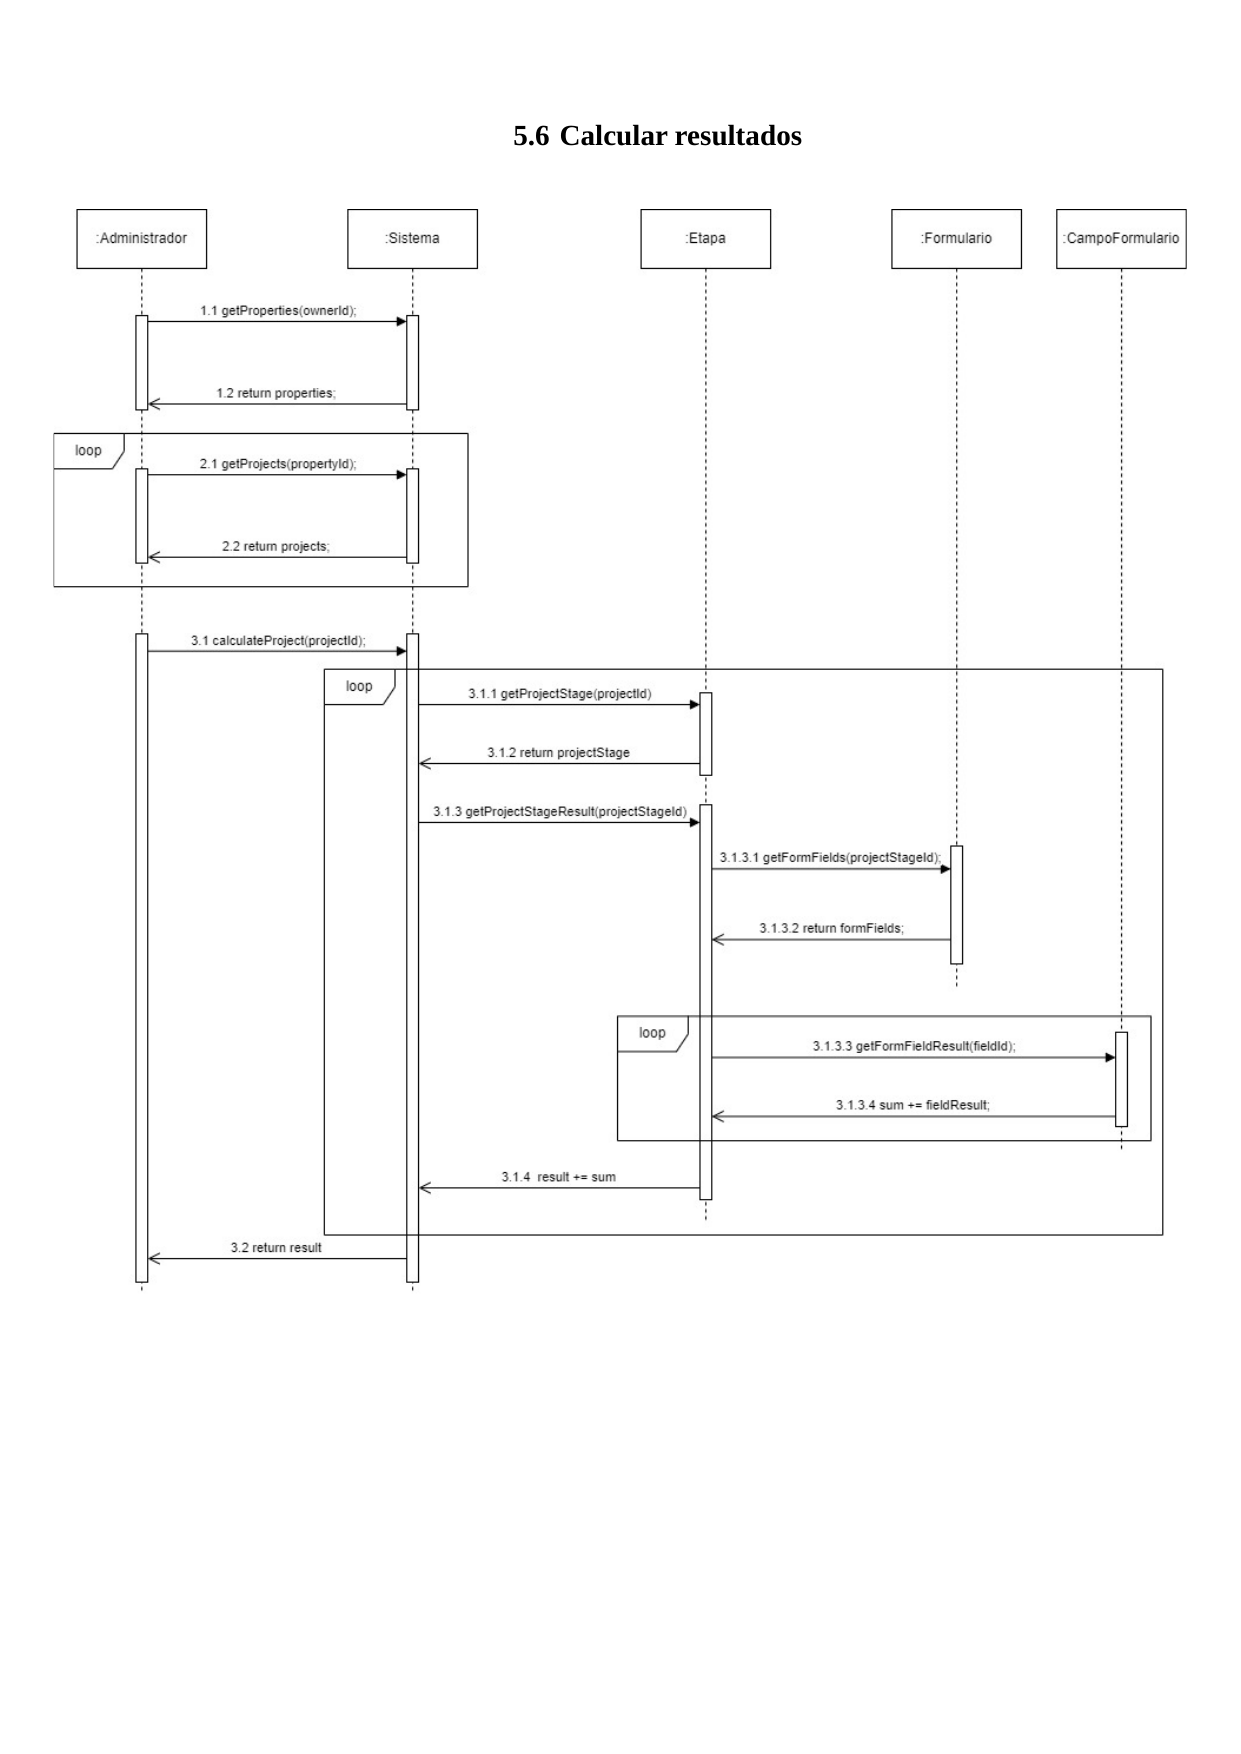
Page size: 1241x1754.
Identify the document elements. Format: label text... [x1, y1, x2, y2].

list Calcular resultados [193, 118, 1122, 152]
